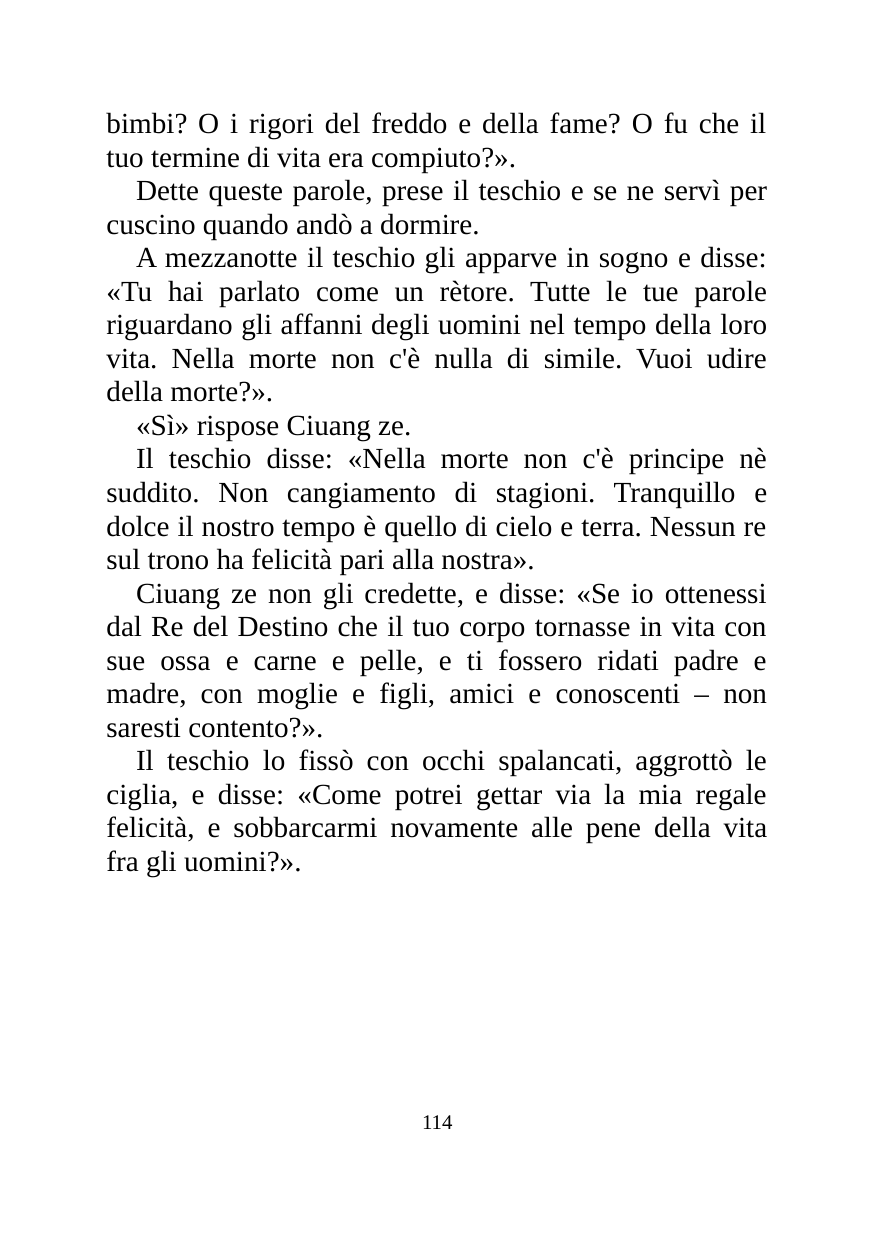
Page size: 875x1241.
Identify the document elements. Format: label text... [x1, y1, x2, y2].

text Ciuang ze non gli credette, e disse: «Se io ottenessi dal Re del Destino che il tuo corpo tornasse in vita con sue ossa e carne e pelle, e ti fossero ridati padre e madre, con moglie e figli, amici e conoscenti – non saresti contento?». [106, 576, 768, 743]
text Il teschio lo fissò con occhi spalancati, aggrottò le ciglia, e disse: «Come potrei gettar via la mia regale felicità, e sobbarcarmi novamente alle pene della vita fra gli uomini?». [106, 743, 768, 878]
text A mezzanotte il teschio gli apparve in sogno e disse: «Tu hai parlato come un rètore. Tutte le tue parole riguardano gli affanni degli uomini nel tempo della loro vita. Nella morte non c'è nulla di simile. Vuoi udire della morte?». [106, 240, 768, 408]
text Il teschio disse: «Nella morte non c'è principe nè suddito. Non cangiamento di stagioni. Tranquillo e dolce il nostro tempo è quello di cielo e terra. Nessun re sul trono ha felicità pari alla nostra». [106, 442, 768, 576]
text Dette queste parole, prese il teschio e se ne servì per cuscino quando andò a dormire. [106, 173, 768, 240]
text bimbi? O i rigori del freddo e della fame? O fu che il tuo termine di vita era compiuto?». [106, 106, 768, 173]
text «Sì» rispose Ciuang ze. [106, 408, 768, 442]
